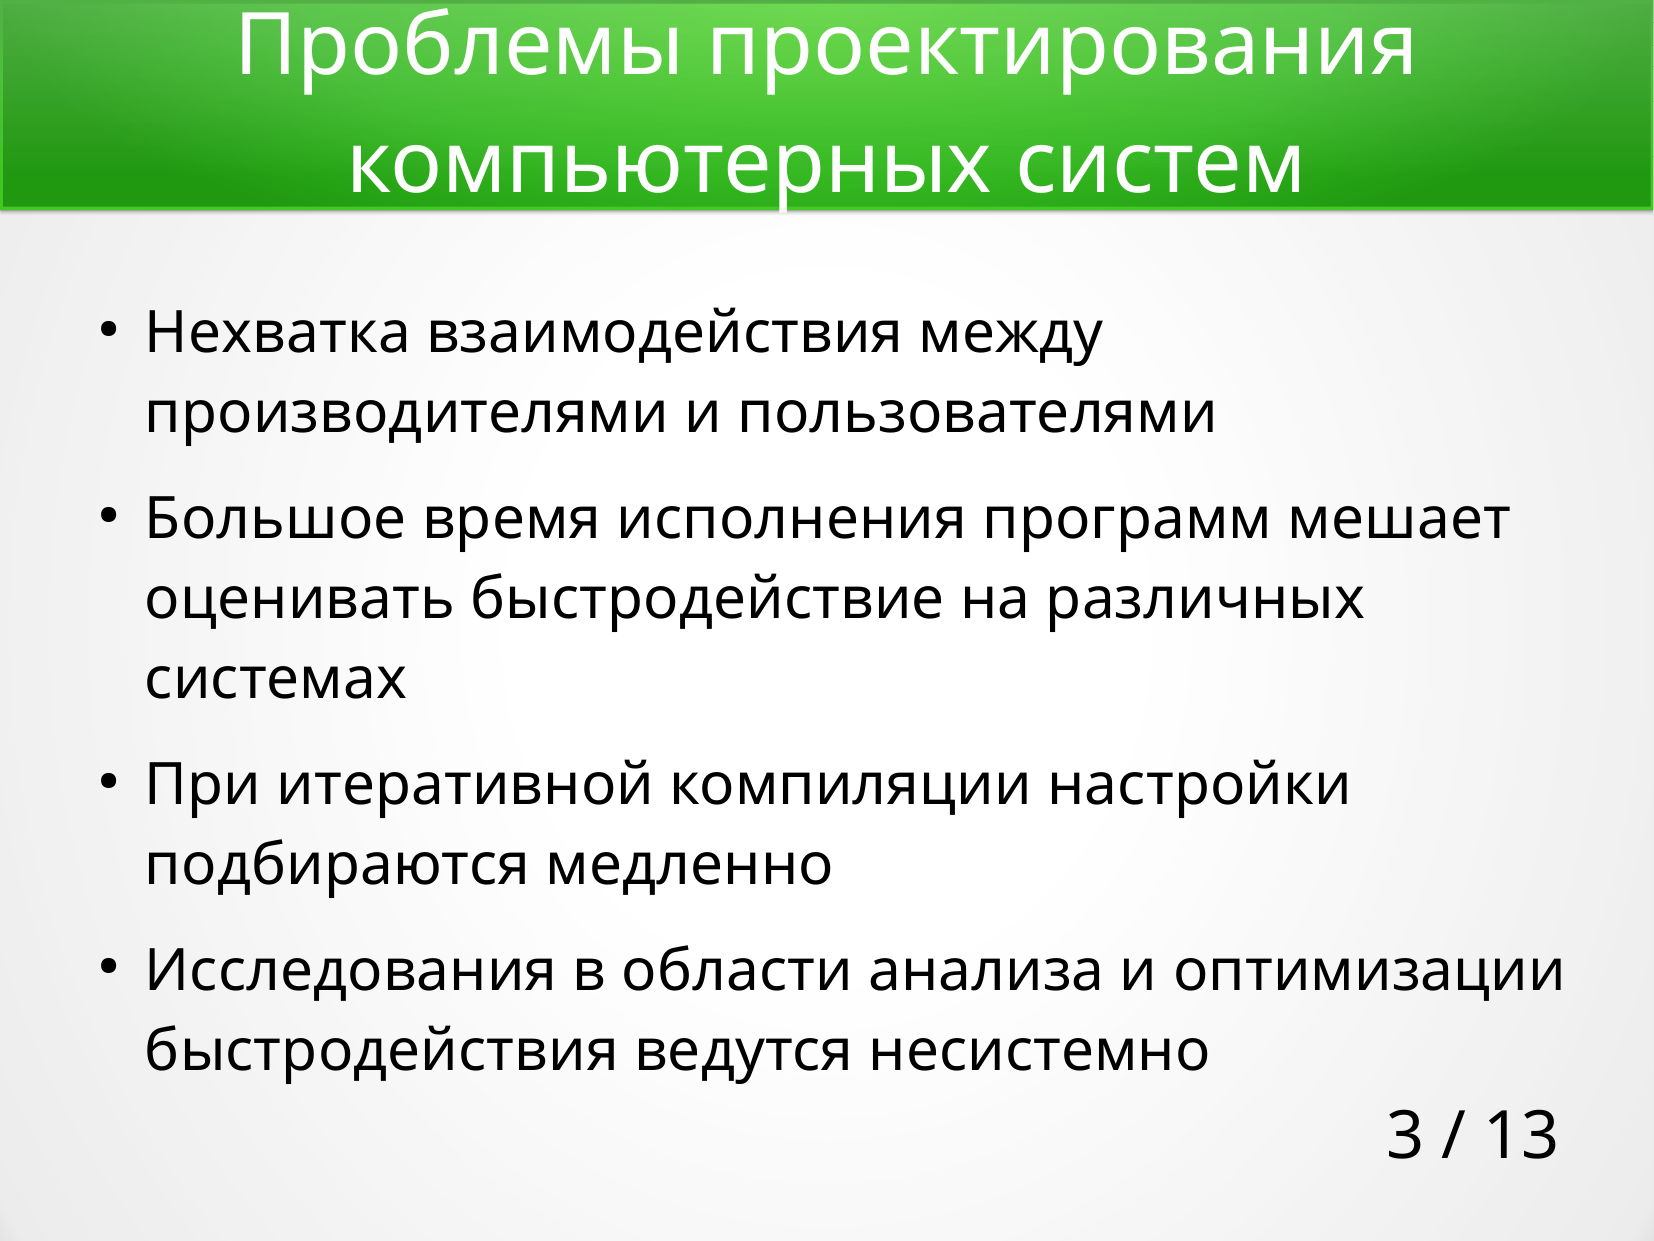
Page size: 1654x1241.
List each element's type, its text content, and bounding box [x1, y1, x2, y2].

title Проблемы проектирования компьютерных систем [82, 0, 1571, 204]
list Нехватка взаимодействия между производителями и пользователями Большое время исполнения программ мешает оценивать быстродействие на различных системах При итеративной компиляции настройки подбираются медленно Исследования в области анализа и оптимизации быстродействия ведутся несистемно [82, 290, 1571, 1141]
text_box <номер> / 13 [1365, 1080, 1576, 1176]
